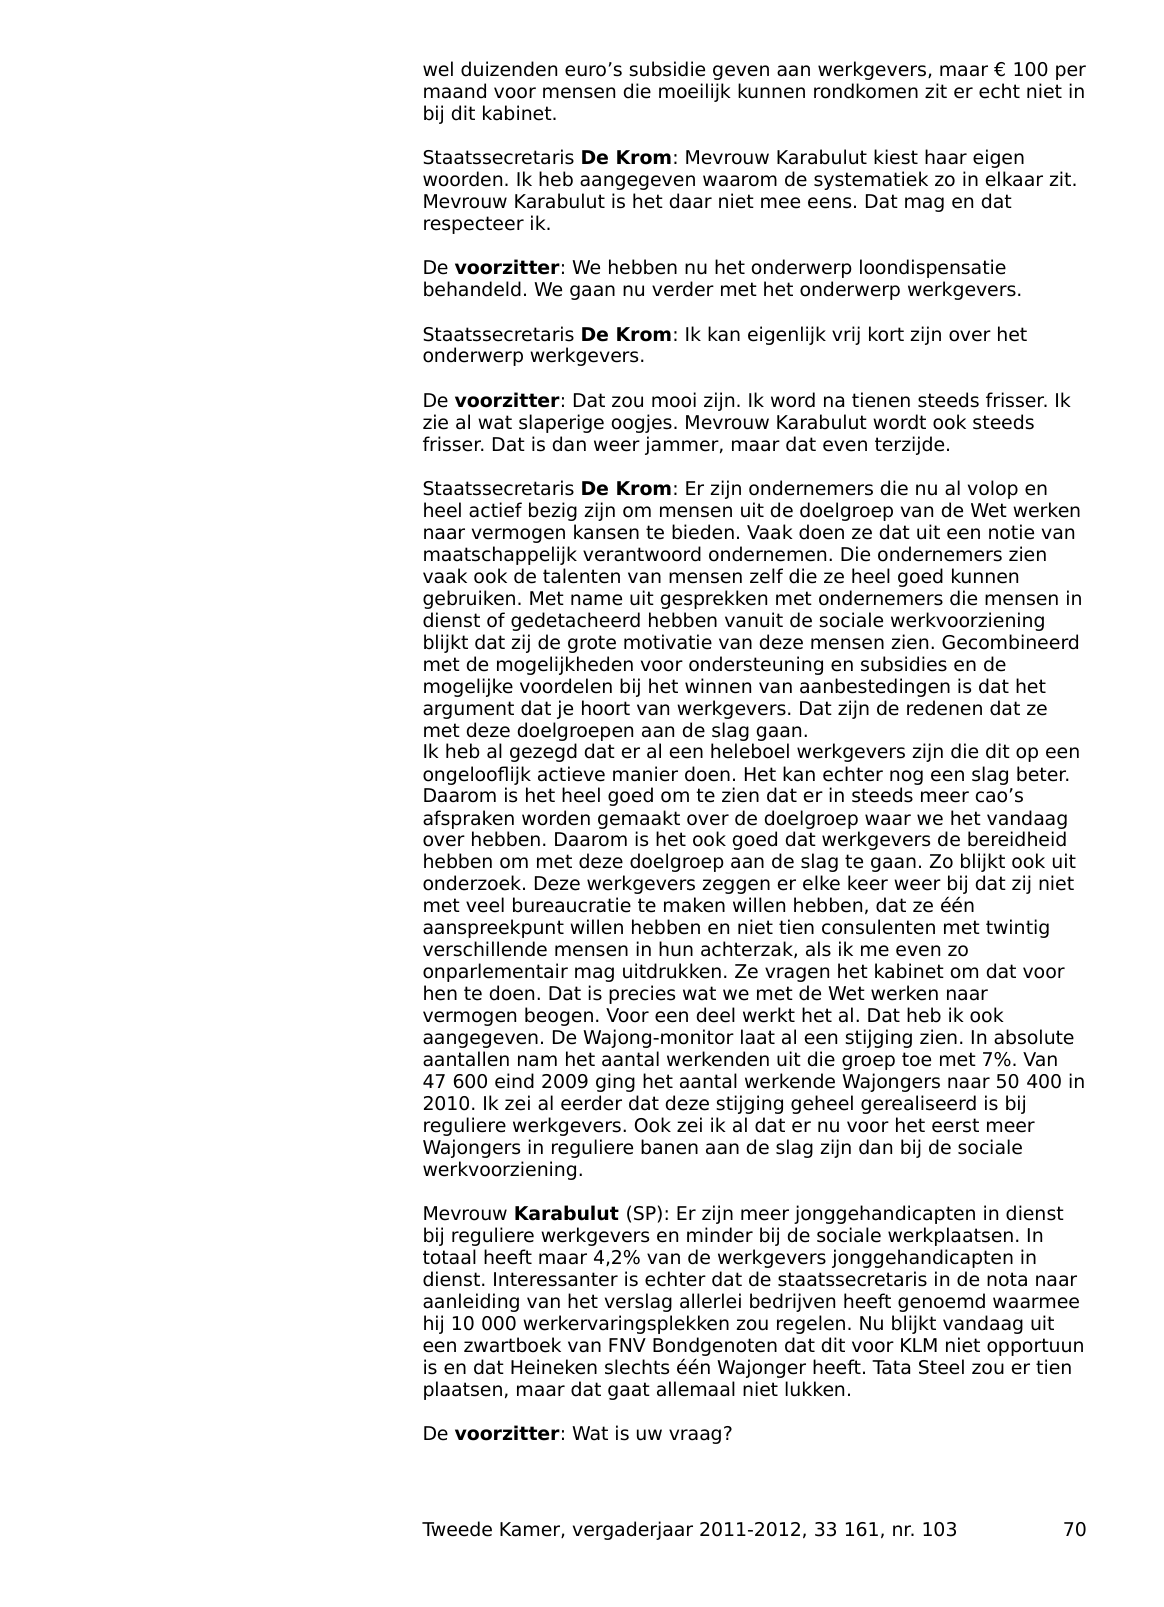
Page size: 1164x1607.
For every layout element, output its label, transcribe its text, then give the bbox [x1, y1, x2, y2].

text De voorzitter: Dat zou mooi zijn. Ik word na tienen steeds frisser. Ik zie al wat slaperige oogjes. Mevrouw Karabulut wordt ook steeds frisser. Dat is dan weer jammer, maar dat even terzijde. [422, 389, 1087, 456]
text Staatssecretaris De Krom: Mevrouw Karabulut kiest haar eigen woorden. Ik heb aangegeven waarom de systematiek zo in elkaar zit. Mevrouw Karabulut is het daar niet mee eens. Dat mag en dat respecteer ik. [422, 147, 1087, 235]
text Mevrouw Karabulut (SP): Er zijn meer jonggehandicapten in dienst bij reguliere werkgevers en minder bij de sociale werkplaatsen. In totaal heeft maar 4,2% van de werkgevers jonggehandicapten in dienst. Interessanter is echter dat de staatssecretaris in de nota naar aanleiding van het verslag allerlei bedrijven heeft genoemd waarmee hij 10 000 werkervaringsplekken zou regelen. Nu blijkt vandaag uit een zwartboek van FNV Bondgenoten dat dit voor KLM niet opportuun is en dat Heineken slechts één Wajonger heeft. Tata Steel zou er tien plaatsen, maar dat gaat allemaal niet lukken. [422, 1203, 1087, 1401]
text Staatssecretaris De Krom: Er zijn ondernemers die nu al volop en heel actief bezig zijn om mensen uit de doelgroep van de Wet werken naar vermogen kansen te bieden. Vaak doen ze dat uit een notie van maatschappelijk verantwoord ondernemen. Die ondernemers zien vaak ook de talenten van mensen zelf die ze heel goed kunnen gebruiken. Met name uit gesprekken met ondernemers die mensen in dienst of gedetacheerd hebben vanuit de sociale werkvoorziening blijkt dat zij de grote motivatie van deze mensen zien. Gecombineerd met de mogelijkheden voor ondersteuning en subsidies en de mogelijke voordelen bij het winnen van aanbestedingen is dat het argument dat je hoort van werkgevers. Dat zijn de redenen dat ze met deze doelgroepen aan de slag gaan. [422, 478, 1087, 741]
text Staatssecretaris De Krom: Ik kan eigenlijk vrij kort zijn over het onderwerp werkgevers. [422, 323, 1087, 367]
text De voorzitter: We hebben nu het onderwerp loondispensatie behandeld. We gaan nu verder met het onderwerp werkgevers. [422, 257, 1087, 301]
text Ik heb al gezegd dat er al een heleboel werkgevers zijn die dit op een ongelooflijk actieve manier doen. Het kan echter nog een slag beter. Daarom is het heel goed om te zien dat er in steeds meer cao’s afspraken worden gemaakt over de doelgroep waar we het vandaag over hebben. Daarom is het ook goed dat werkgevers de bereidheid hebben om met deze doelgroep aan de slag te gaan. Zo blijkt ook uit onderzoek. Deze werkgevers zeggen er elke keer weer bij dat zij niet met veel bureaucratie te maken willen hebben, dat ze één aanspreekpunt willen hebben en niet tien consulenten met twintig verschillende mensen in hun achterzak, als ik me even zo onparlementair mag uitdrukken. Ze vragen het kabinet om dat voor hen te doen. Dat is precies wat we met de Wet werken naar vermogen beogen. Voor een deel werkt het al. Dat heb ik ook aangegeven. De Wajong-monitor laat al een stijging zien. In absolute aantallen nam het aantal werkenden uit die groep toe met 7%. Van 47 600 eind 2009 ging het aantal werkende Wajongers naar 50 400 in 2010. Ik zei al eerder dat deze stijging geheel gerealiseerd is bij reguliere werkgevers. Ook zei ik al dat er nu voor het eerst meer Wajongers in reguliere banen aan de slag zijn dan bij de sociale werkvoorziening. [422, 741, 1087, 1181]
text De voorzitter: Wat is uw vraag? [422, 1423, 1087, 1445]
text wel duizenden euro’s subsidie geven aan werkgevers, maar € 100 per maand voor mensen die moeilijk kunnen rondkomen zit er echt niet in bij dit kabinet. [422, 59, 1087, 125]
